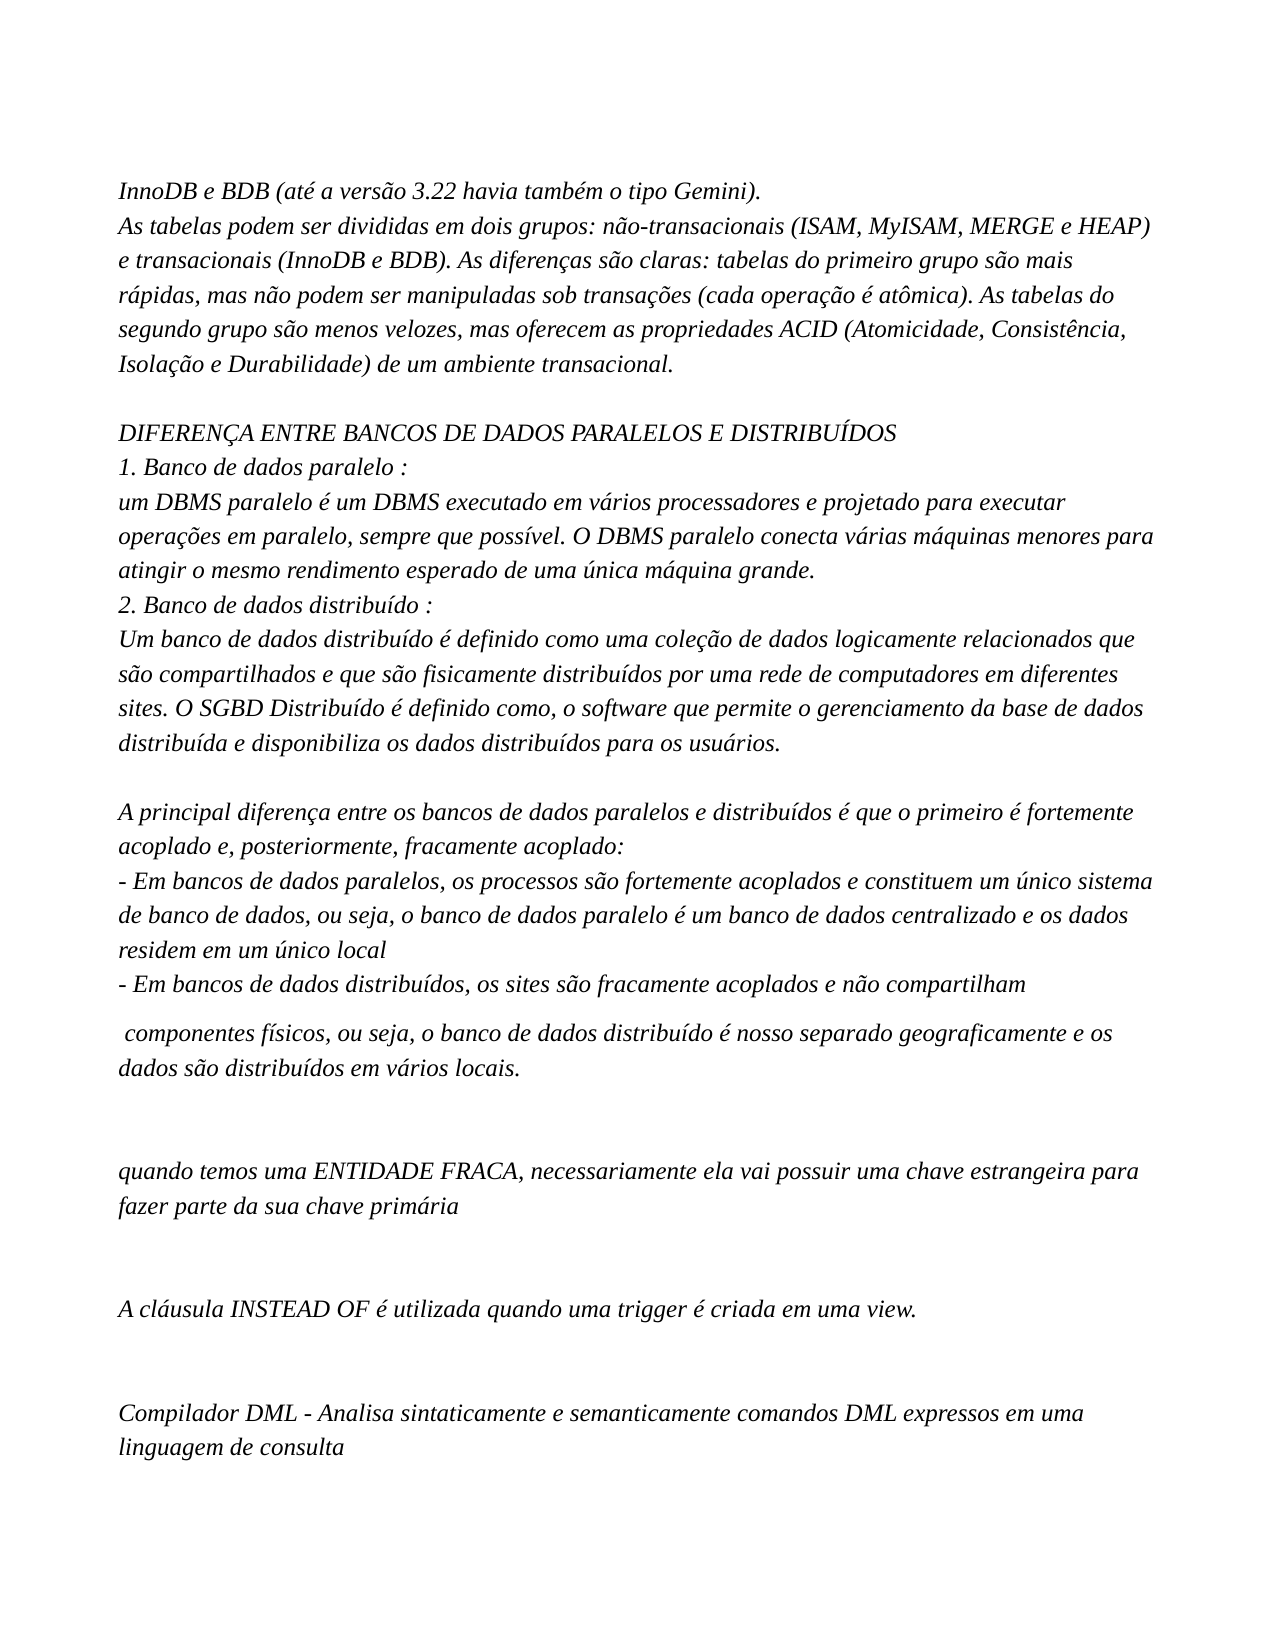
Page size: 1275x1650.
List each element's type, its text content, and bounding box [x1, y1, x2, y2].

text InnoDB e BDB (até a versão 3.22 havia também o tipo Gemini). As tabelas podem ser divididas em dois grupos: não-transacionais (ISAM, MyISAM, MERGE e HEAP) e transacionais (InnoDB e BDB). As diferenças são claras: tabelas do primeiro grupo são mais rápidas, mas não podem ser manipuladas sob transações (cada operação é atômica). As tabelas do segundo grupo são menos velozes, mas oferecem as propriedades ACID (Atomicidade, Consistência, Isolação e Durabilidade) de um ambiente transacional. DIFERENÇA ENTRE BANCOS DE DADOS PARALELOS E DISTRIBUÍDOS 1. Banco de dados paralelo : um DBMS paralelo é um DBMS executado em vários processadores e projetado para executar operações em paralelo, sempre que possível. O DBMS paralelo conecta várias máquinas menores para atingir o mesmo rendimento esperado de uma única máquina grande. 2. Banco de dados distribuído : Um banco de dados distribuído é definido como uma coleção de dados logicamente relacionados que são compartilhados e que são fisicamente distribuídos por uma rede de computadores em diferentes sites. O SGBD Distribuído é definido como, o software que permite o gerenciamento da base de dados distribuída e disponibiliza os dados distribuídos para os usuários. A principal diferença entre os bancos de dados paralelos e distribuídos é que o primeiro é fortemente acoplado e, posteriormente, fracamente acoplado: - Em bancos de dados paralelos, os processos são fortemente acoplados e constituem um único sistema de banco de dados, ou seja, o banco de dados paralelo é um banco de dados centralizado e os dados residem em um único local - Em bancos de dados distribuídos, os sites são fracamente acoplados e não compartilham [118, 176, 1157, 998]
text componentes físicos, ou seja, o banco de dados distribuído é nosso separado geograficamente e os dados são distribuídos em vários locais. quando temos uma ENTIDADE FRACA, necessariamente ela vai possuir uma chave estrangeira para fazer parte da sua chave primária A cláusula INSTEAD OF é utilizada quando uma trigger é criada em uma view. Compilador DML - Analisa sintaticamente e semanticamente comandos DML expressos em uma linguagem de consulta [118, 1018, 1157, 1495]
